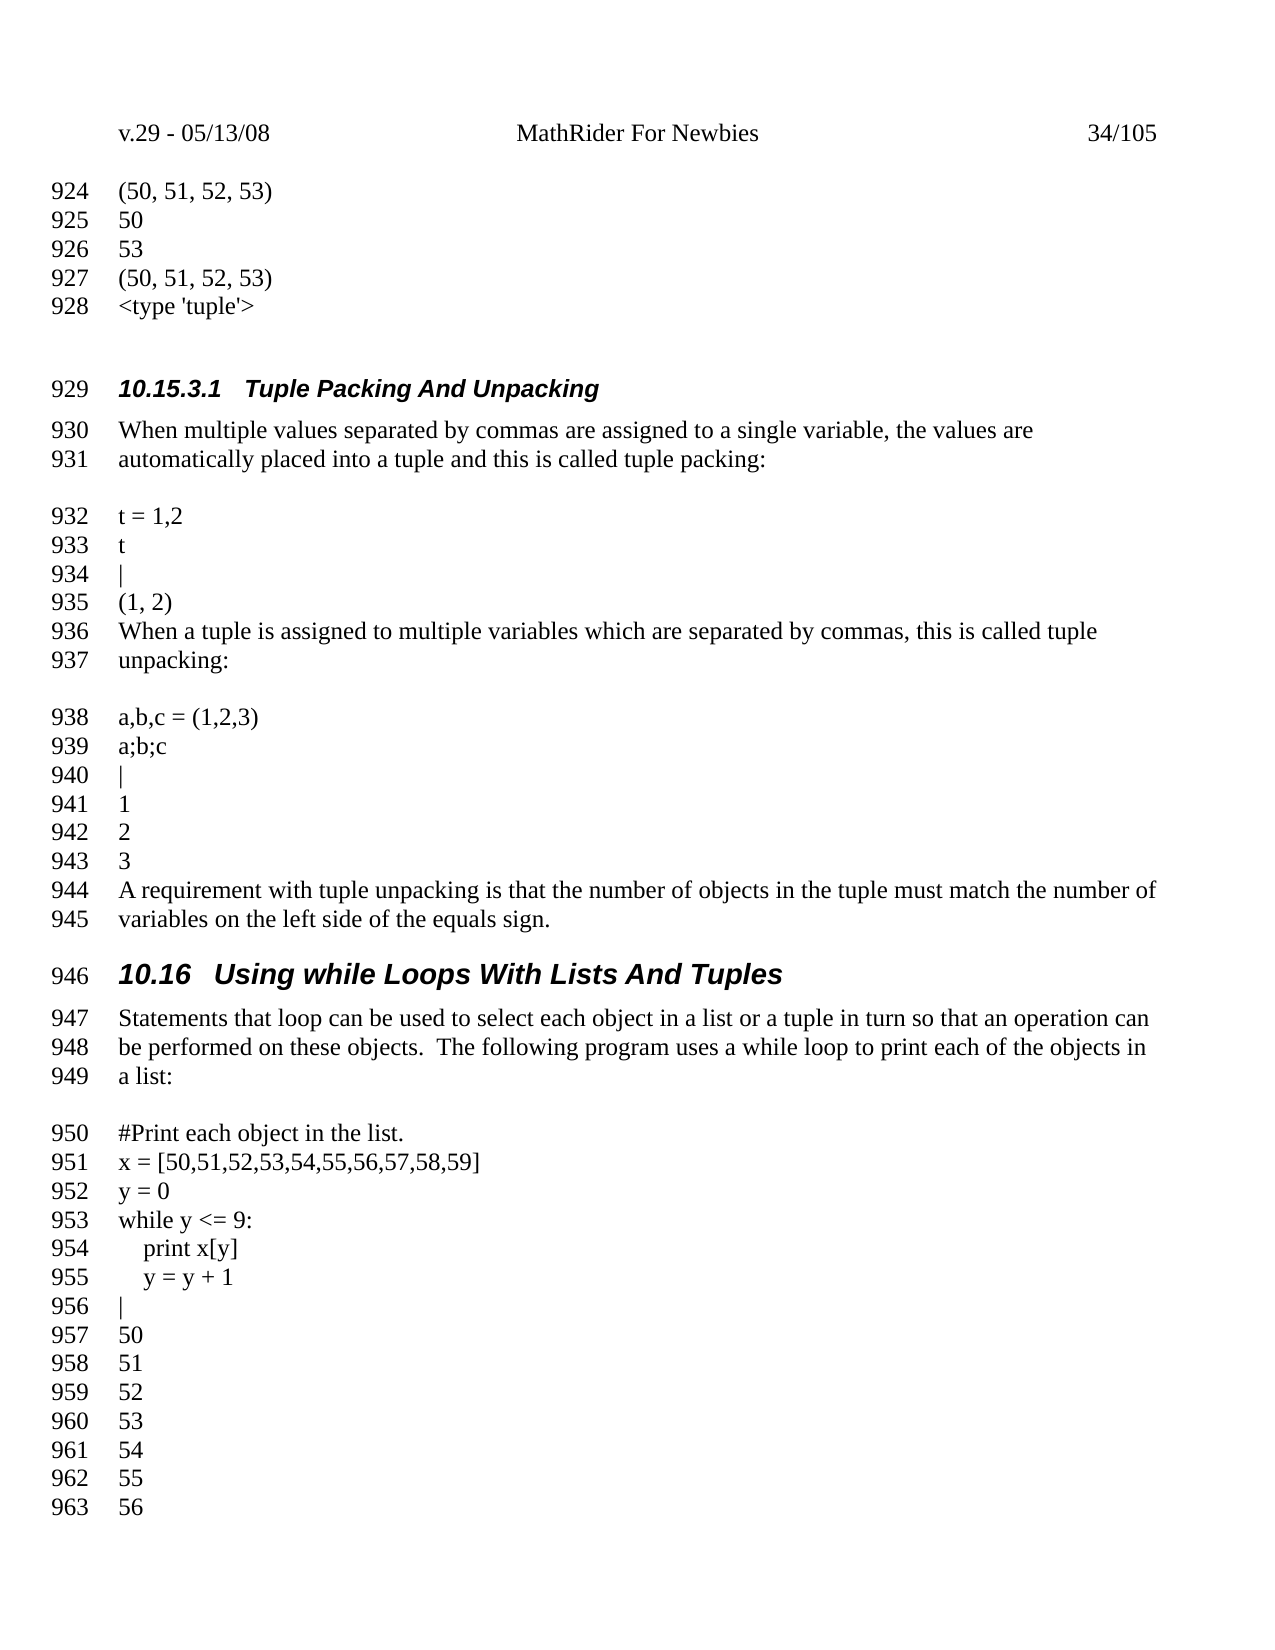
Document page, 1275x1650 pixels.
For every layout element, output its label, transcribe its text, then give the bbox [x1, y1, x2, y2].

text #Print each object in the list. [118, 1118, 1157, 1147]
text a,b,c = (1,2,3) [118, 702, 1157, 731]
text 50 [118, 1320, 1157, 1348]
text When a tuple is assigned to multiple variables which are separated by commas, this is called tuple unpacking: [118, 616, 1157, 674]
text 53 [118, 234, 1157, 263]
text (1, 2) [118, 587, 1157, 616]
text | [118, 559, 1157, 587]
text t = 1,2 [118, 501, 1157, 530]
text a;b;c [118, 731, 1157, 760]
text A requirement with tuple unpacking is that the number of objects in the tuple must match the number of variables on the left side of the equals sign. [118, 875, 1157, 932]
text 2 [118, 817, 1157, 846]
subtitle Tuple Packing And Unpacking [118, 374, 1157, 402]
text Statements that loop can be used to select each object in a list or a tuple in turn so that an operation can be performed on these objects. The following program uses a while loop to print each of the objects in a list: [118, 1003, 1157, 1090]
text <type 'tuple'> [118, 291, 1157, 320]
text (50, 51, 52, 53) [118, 176, 1157, 205]
subtitle Using while Loops With Lists And Tuples [118, 957, 1157, 991]
text y = 0 [118, 1176, 1157, 1205]
text while y <= 9: [118, 1205, 1157, 1233]
text 51 [118, 1348, 1157, 1377]
text y = y + 1 [118, 1262, 1157, 1291]
text print x[y] [118, 1233, 1157, 1262]
text 54 [118, 1435, 1157, 1463]
text When multiple values separated by commas are assigned to a single variable, the values are automatically placed into a tuple and this is called tuple packing: [118, 415, 1157, 472]
text 50 [118, 205, 1157, 234]
text | [118, 1291, 1157, 1320]
text 56 [118, 1492, 1157, 1521]
text | [118, 760, 1157, 789]
text x = [50,51,52,53,54,55,56,57,58,59] [118, 1147, 1157, 1176]
text t [118, 530, 1157, 559]
text 52 [118, 1377, 1157, 1406]
text 3 [118, 846, 1157, 875]
text (50, 51, 52, 53) [118, 263, 1157, 291]
text 1 [118, 789, 1157, 817]
text 53 [118, 1406, 1157, 1435]
text 55 [118, 1463, 1157, 1492]
